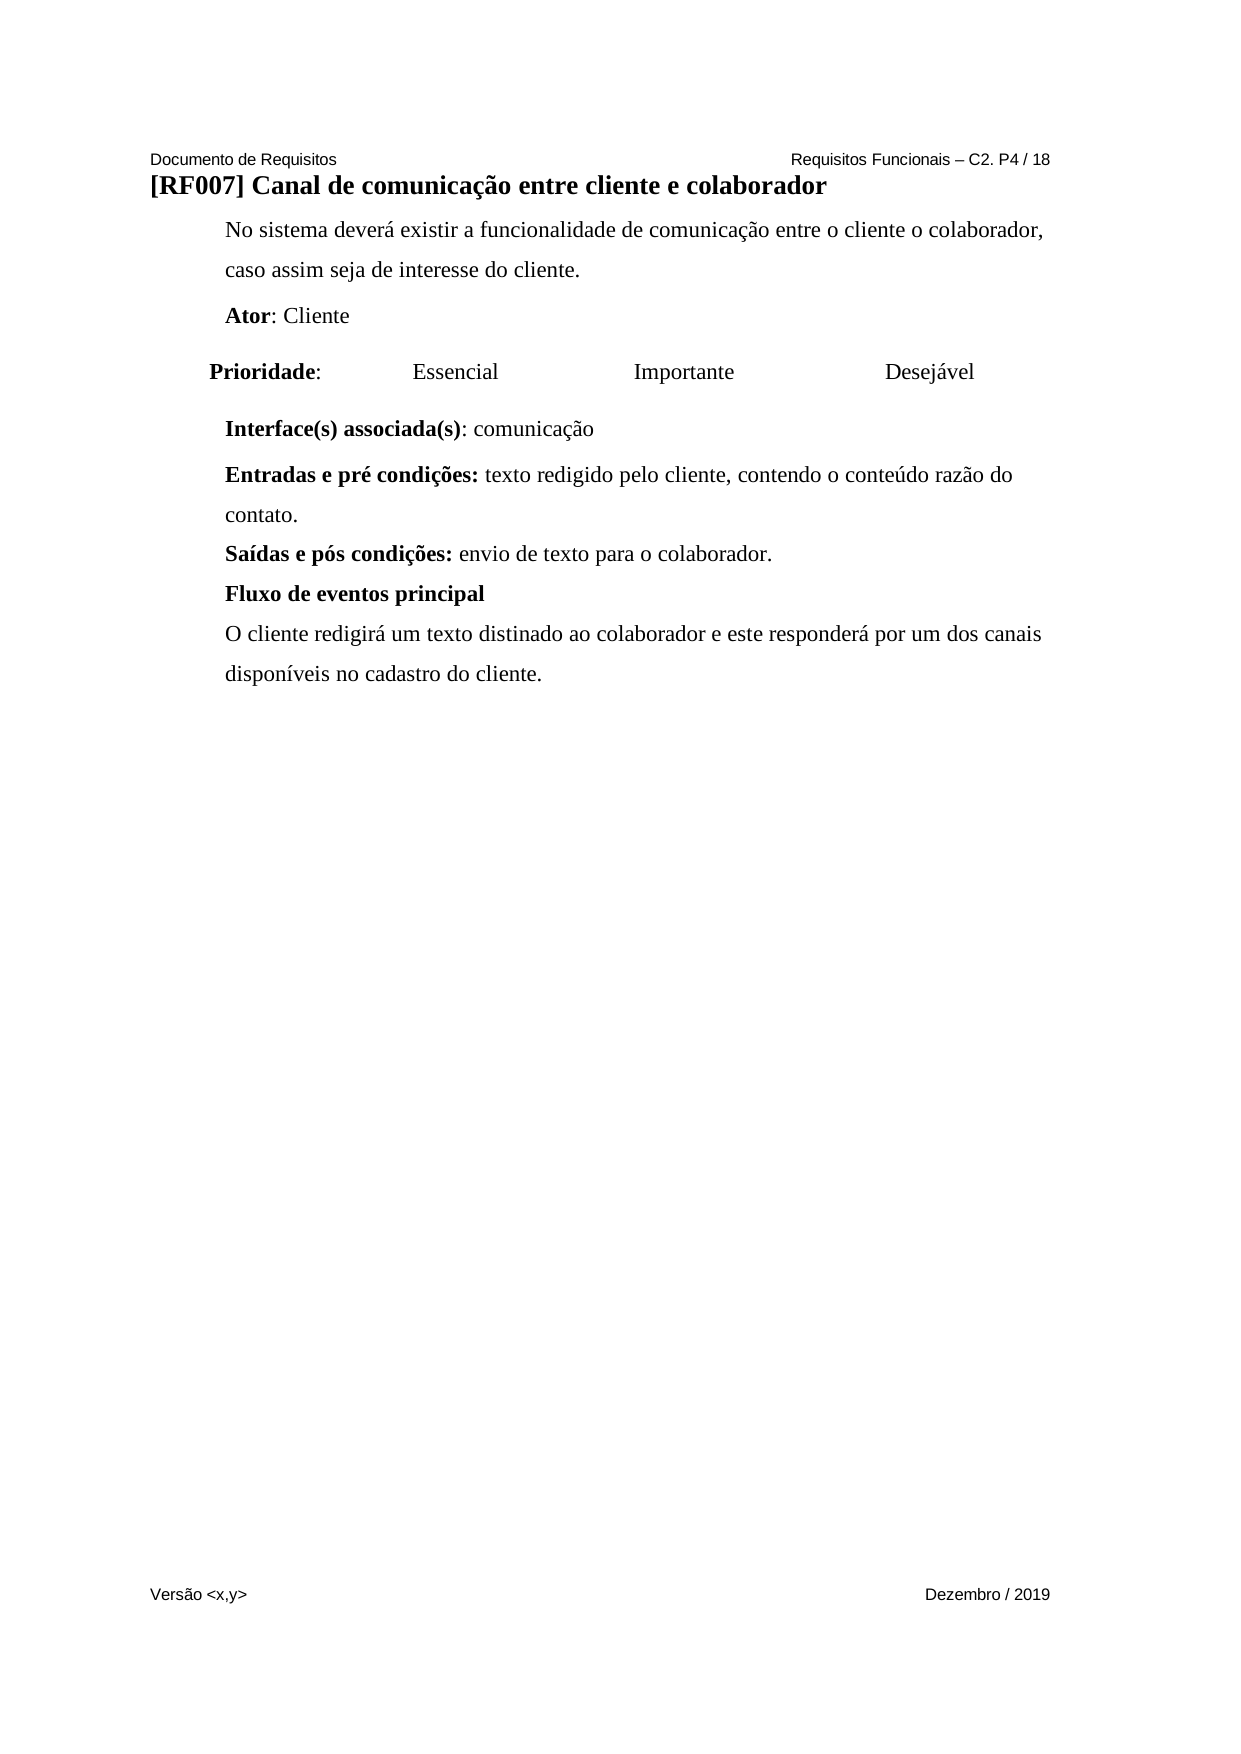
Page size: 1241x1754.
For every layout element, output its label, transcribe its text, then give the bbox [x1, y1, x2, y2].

table_header [357, 334, 401, 408]
text Entradas e pré condições: texto redigido pelo cliente, contendo o conteúdo razão do contato. [225, 461, 1090, 527]
table_header  [578, 334, 622, 408]
table_header Prioridade: [194, 334, 357, 408]
table_header Importante [623, 334, 829, 408]
text [RF007] Canal de comunicação entre cliente e colaborador [150, 169, 1090, 200]
text Fluxo de eventos principal [225, 580, 1090, 607]
text Interface(s) associada(s): comunicação [225, 414, 1090, 441]
text Saídas e pós condições: envio de texto para o colaborador. [225, 540, 1090, 567]
text O cliente redigirá um texto distinado ao colaborador e este responderá por um dos canais disponíveis no cadastro do cliente. [225, 620, 1090, 686]
table_header [829, 334, 873, 408]
text No sistema deverá existir a funcionalidade de comunicação entre o cliente o colaborador, caso assim seja de interesse do cliente. [225, 216, 1090, 282]
table_header Desejável [874, 334, 1017, 408]
table_header Essencial [401, 334, 578, 408]
text Ator: Cliente [150, 301, 1090, 328]
